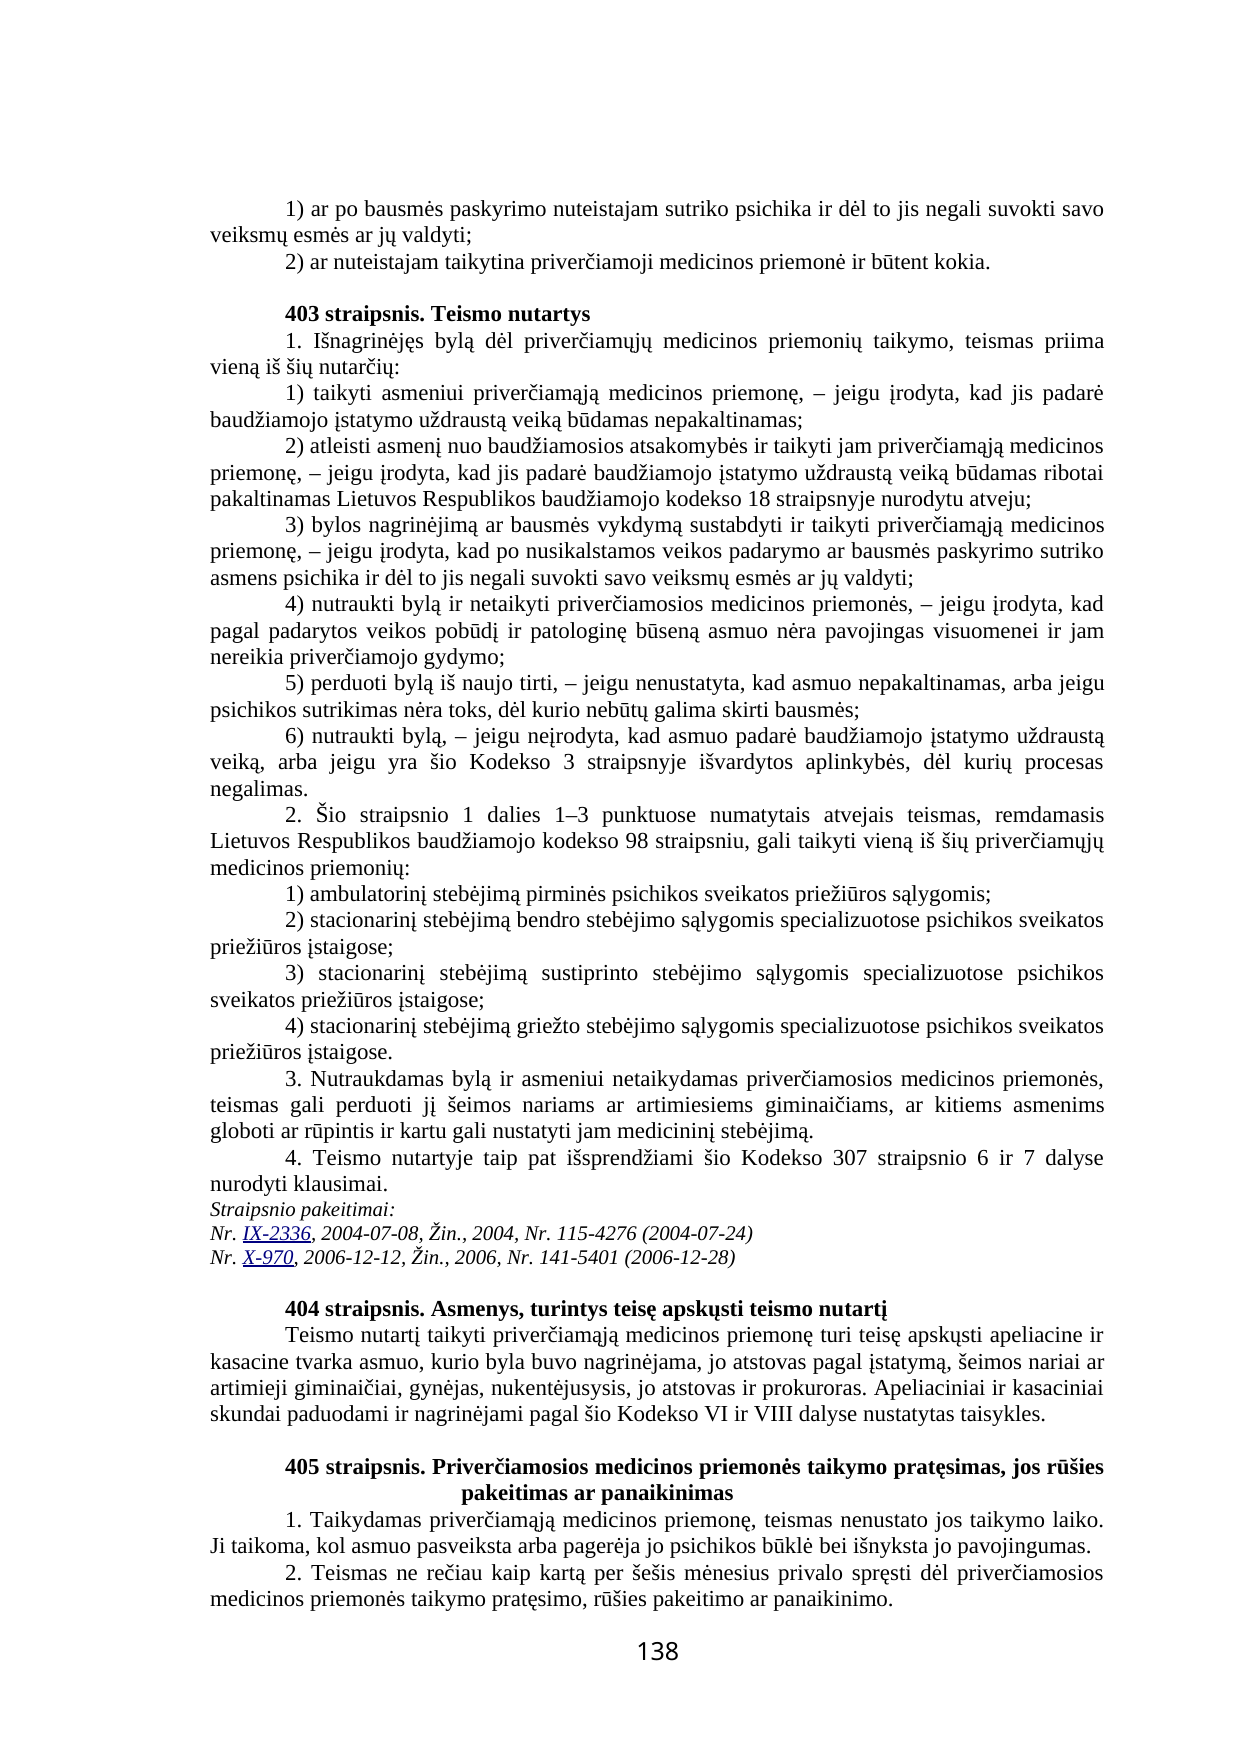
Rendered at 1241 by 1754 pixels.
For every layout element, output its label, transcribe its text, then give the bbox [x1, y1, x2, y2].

text 2) atleisti asmenį nuo baudžiamosios atsakomybės ir taikyti jam priverčiamąją medicinos priemonę, – jeigu įrodyta, kad jis padarė baudžiamojo įstatymo uždraustą veiką būdamas ribotai pakaltinamas Lietuvos Respublikos baudžiamojo kodekso 18 straipsnyje nurodytu atveju; [210, 432, 1106, 511]
text 405 straipsnis. Priverčiamosios medicinos priemonės taikymo pratęsimas, jos rūšies pakeitimas ar panaikinimas [285, 1453, 1106, 1506]
text 3) bylos nagrinėjimą ar bausmės vykdymą sustabdyti ir taikyti priverčiamąją medicinos priemonę, – jeigu įrodyta, kad po nusikalstamos veikos padarymo ar bausmės paskyrimo sutriko asmens psichika ir dėl to jis negali suvokti savo veiksmų esmės ar jų valdyti; [210, 511, 1106, 590]
text 3. Nutraukdamas bylą ir asmeniui netaikydamas priverčiamosios medicinos priemonės, teismas gali perduoti jį šeimos nariams ar artimiesiems giminaičiams, ar kitiems asmenims globoti ar rūpintis ir kartu gali nustatyti jam medicininį stebėjimą. [210, 1065, 1106, 1144]
text Straipsnio pakeitimai: [210, 1196, 1106, 1221]
text 2. Šio straipsnio 1 dalies 1–3 punktuose numatytais atvejais teismas, remdamasis Lietuvos Respublikos baudžiamojo kodekso 98 straipsniu, gali taikyti vieną iš šių priverčiamųjų medicinos priemonių: [210, 801, 1106, 880]
text 1. Taikydamas priverčiamąją medicinos priemonę, teismas nenustato jos taikymo laiko. Ji taikoma, kol asmuo pasveiksta arba pagerėja jo psichikos būklė bei išnyksta jo pavojingumas. [210, 1506, 1106, 1558]
text Teismo nutartį taikyti priverčiamąją medicinos priemonę turi teisę apskųsti apeliacine ir kasacine tvarka asmuo, kurio byla buvo nagrinėjama, jo atstovas pagal įstatymą, šeimos nariai ar artimieji giminaičiai, gynėjas, nukentėjusysis, jo atstovas ir prokuroras. Apeliaciniai ir kasaciniai skundai paduodami ir nagrinėjami pagal šio Kodekso VI ir VIII dalyse nustatytas taisykles. [210, 1321, 1106, 1427]
text 404 straipsnis. Asmenys, turintys teisę apskųsti teismo nutartį [210, 1295, 1106, 1321]
text Nr. X-970, 2006-12-12, Žin., 2006, Nr. 141-5401 (2006-12-28) [210, 1244, 1106, 1269]
text 5) perduoti bylą iš naujo tirti, – jeigu nenustatyta, kad asmuo nepakaltinamas, arba jeigu psichikos sutrikimas nėra toks, dėl kurio nebūtų galima skirti bausmės; [210, 669, 1106, 722]
text 2. Teismas ne rečiau kaip kartą per šešis mėnesius privalo spręsti dėl priverčiamosios medicinos priemonės taikymo pratęsimo, rūšies pakeitimo ar panaikinimo. [210, 1558, 1106, 1611]
text 1) ar po bausmės paskyrimo nuteistajam sutriko psichika ir dėl to jis negali suvokti savo veiksmų esmės ar jų valdyti; [210, 195, 1106, 248]
text 4. Teismo nutartyje taip pat išsprendžiami šio Kodekso 307 straipsnio 6 ir 7 dalyse nurodyti klausimai. [210, 1144, 1106, 1196]
text 1) taikyti asmeniui priverčiamąją medicinos priemonę, – jeigu įrodyta, kad jis padarė baudžiamojo įstatymo uždraustą veiką būdamas nepakaltinamas; [210, 379, 1106, 432]
text 1. Išnagrinėjęs bylą dėl priverčiamųjų medicinos priemonių taikymo, teismas priima vieną iš šių nutarčių: [210, 327, 1106, 379]
text 6) nutraukti bylą, – jeigu neįrodyta, kad asmuo padarė baudžiamojo įstatymo uždraustą veiką, arba jeigu yra šio Kodekso 3 straipsnyje išvardytos aplinkybės, dėl kurių procesas negalimas. [210, 722, 1106, 801]
text 1) ambulatorinį stebėjimą pirminės psichikos sveikatos priežiūros sąlygomis; [210, 880, 1106, 907]
text 3) stacionarinį stebėjimą sustiprinto stebėjimo sąlygomis specializuotose psichikos sveikatos priežiūros įstaigose; [210, 959, 1106, 1012]
text Nr. IX-2336, 2004-07-08, Žin., 2004, Nr. 115-4276 (2004-07-24) [210, 1221, 1106, 1244]
text 4) stacionarinį stebėjimą griežto stebėjimo sąlygomis specializuotose psichikos sveikatos priežiūros įstaigose. [210, 1012, 1106, 1065]
text 2) stacionarinį stebėjimą bendro stebėjimo sąlygomis specializuotose psichikos sveikatos priežiūros įstaigose; [210, 907, 1106, 959]
text 2) ar nuteistajam taikytina priverčiamoji medicinos priemonė ir būtent kokia. [210, 248, 1106, 274]
text 403 straipsnis. Teismo nutartys [210, 300, 1106, 327]
text 4) nutraukti bylą ir netaikyti priverčiamosios medicinos priemonės, – jeigu įrodyta, kad pagal padarytos veikos pobūdį ir patologinę būseną asmuo nėra pavojingas visuomenei ir jam nereikia priverčiamojo gydymo; [210, 590, 1106, 669]
